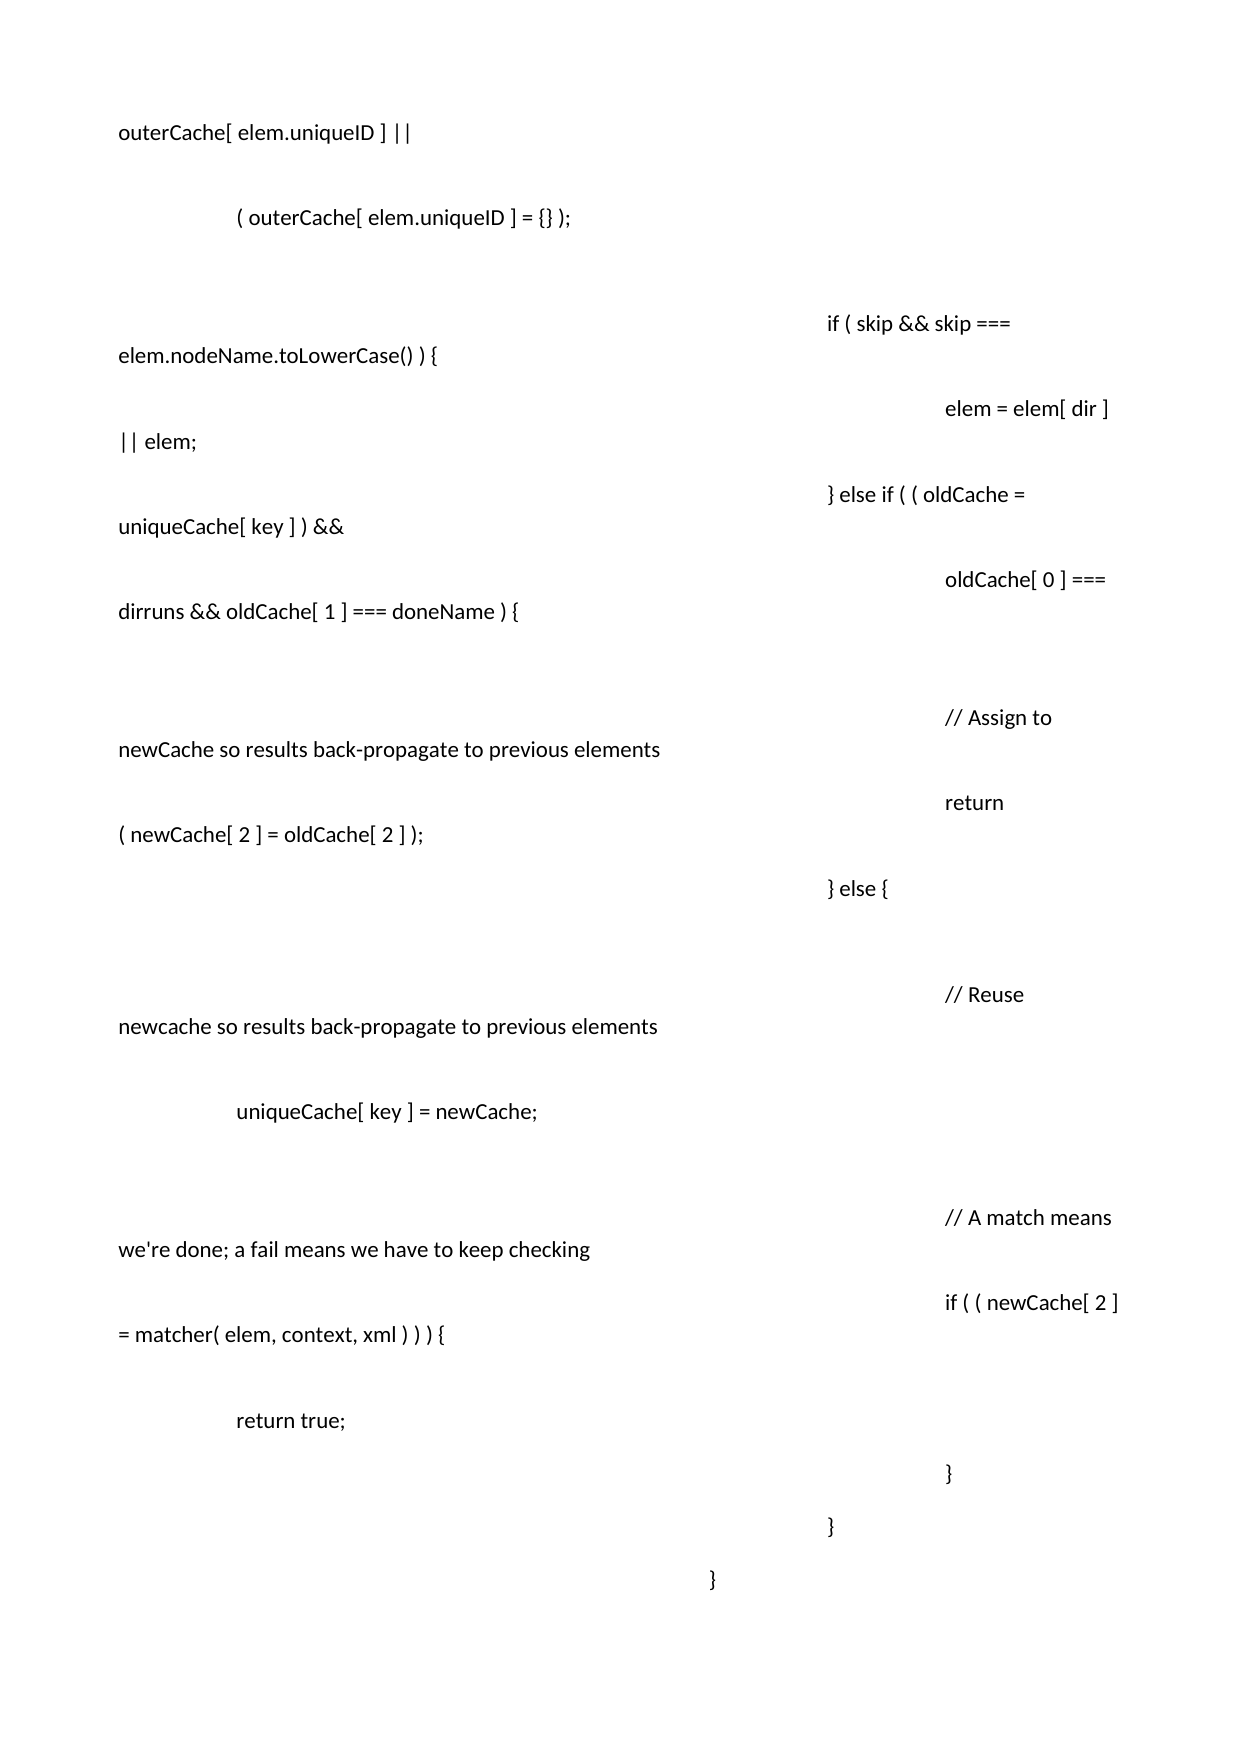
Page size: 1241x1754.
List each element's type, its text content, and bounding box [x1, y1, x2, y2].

text if ( skip && skip === elem.nodeName.toLowerCase() ) { [118, 309, 1122, 369]
text } [118, 1459, 1122, 1487]
text } [118, 1565, 1122, 1593]
text // Reuse newcache so results back-propagate to previous elements [118, 980, 1122, 1040]
text } [118, 1512, 1122, 1540]
text uniqueCache[ key ] = newCache; [118, 1065, 1122, 1125]
text if ( ( newCache[ 2 ] = matcher( elem, context, xml ) ) ) { [118, 1288, 1122, 1348]
text ( outerCache[ elem.uniqueID ] = {} ); [118, 171, 1122, 231]
text elem = elem[ dir ] || elem; [118, 394, 1122, 455]
text // Assign to newCache so results back-propagate to previous elements [118, 703, 1122, 763]
text } else { [118, 874, 1122, 902]
text outerCache[ elem.uniqueID ] || [118, 118, 1122, 146]
text return true; [118, 1373, 1122, 1434]
text // A match means we're done; a fail means we have to keep checking [118, 1203, 1122, 1263]
text oldCache[ 0 ] === dirruns && oldCache[ 1 ] === doneName ) { [118, 565, 1122, 625]
text return ( newCache[ 2 ] = oldCache[ 2 ] ); [118, 788, 1122, 849]
text } else if ( ( oldCache = uniqueCache[ key ] ) && [118, 480, 1122, 540]
